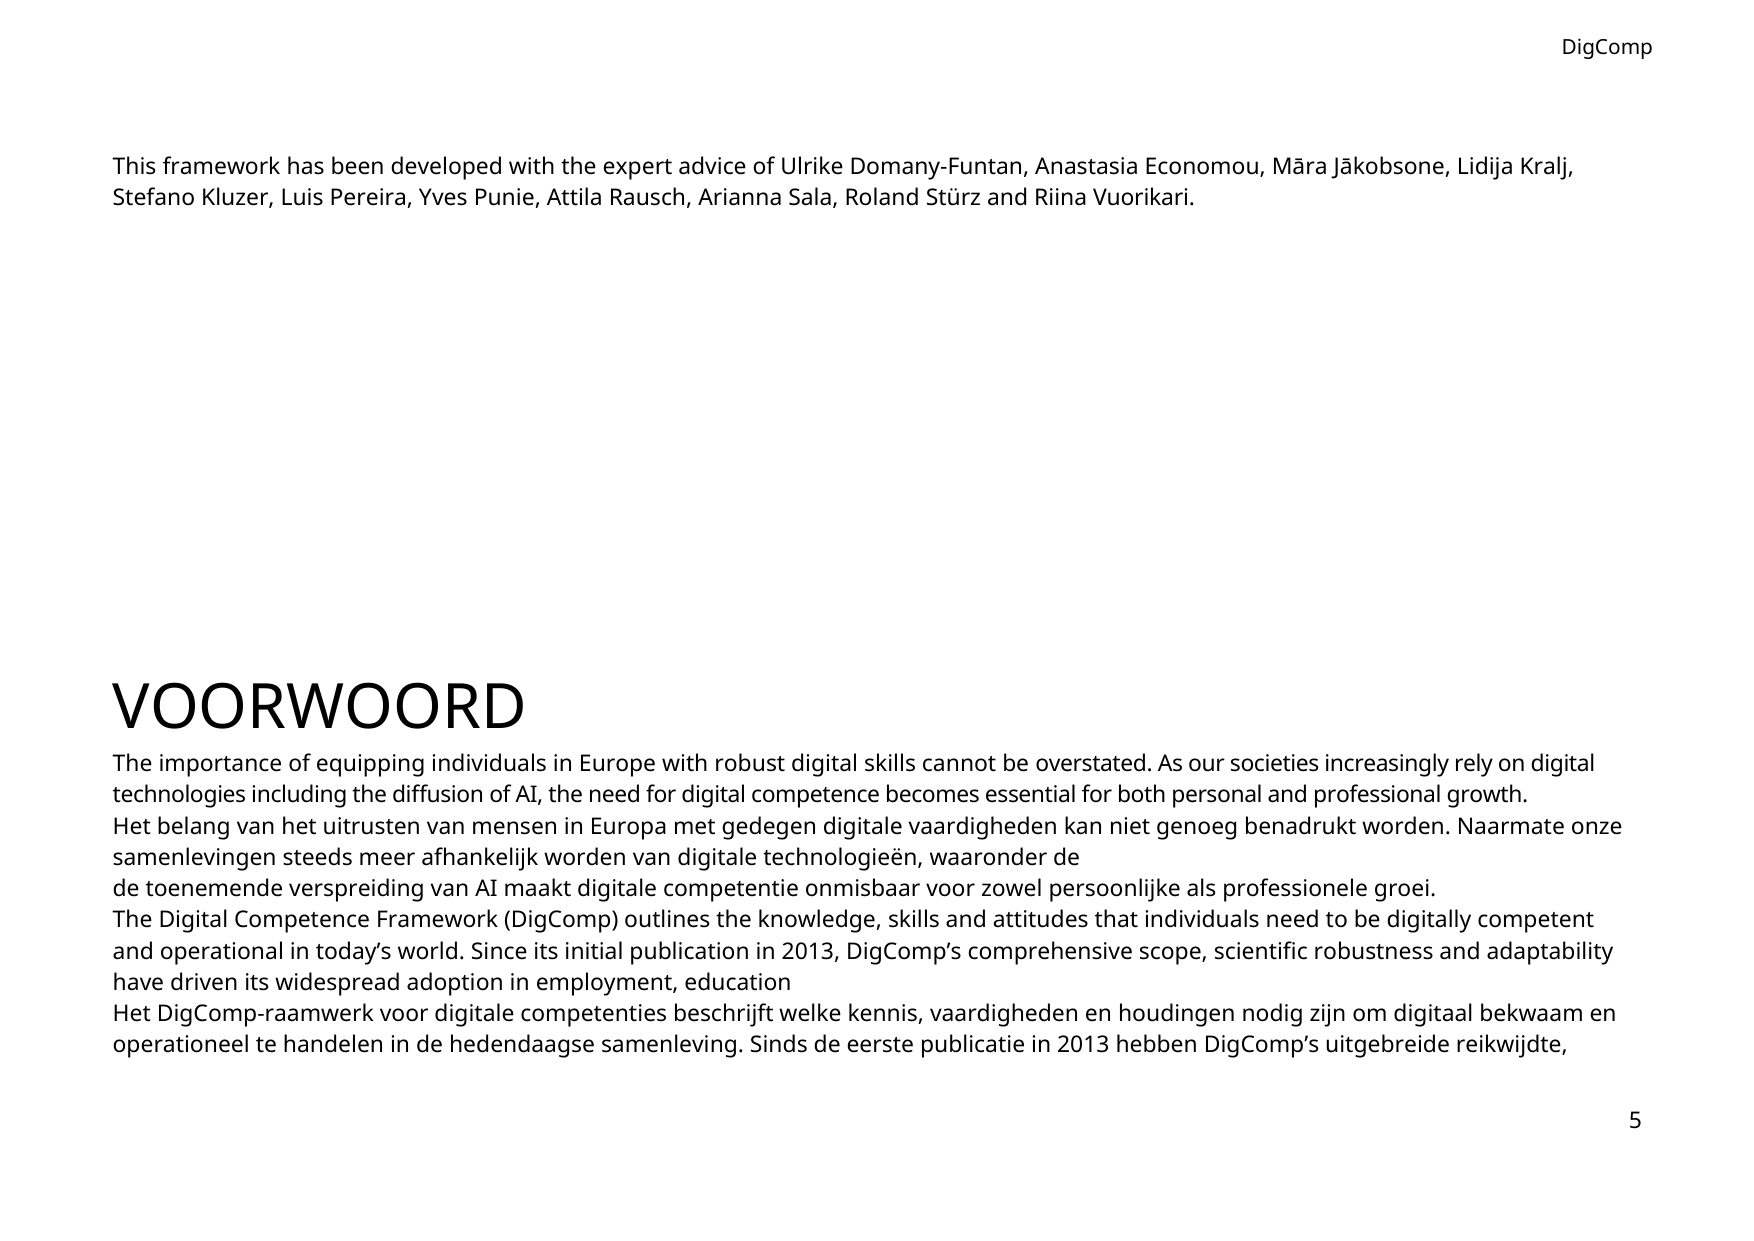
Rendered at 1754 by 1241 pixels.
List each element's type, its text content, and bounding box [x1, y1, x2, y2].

subtitle VOORWOORD [112, 662, 1641, 747]
text de toenemende verspreiding van AI maakt digitale competentie onmisbaar voor zowel persoonlijke als professionele groei. [112, 872, 1641, 903]
text The Digital Competence Framework (DigComp) outlines the knowledge, skills and attitudes that individuals need to be digitally competent and operational in today’s world. Since its initial publication in 2013, DigComp’s comprehensive scope, scientific robustness and adaptability have driven its widespread adoption in employment, education [112, 903, 1641, 997]
text Het DigComp-raamwerk voor digitale competenties beschrijft welke kennis, vaardigheden en houdingen nodig zijn om digitaal bekwaam en operationeel te handelen in de hedendaagse samenleving. Sinds de eerste publicatie in 2013 hebben DigComp’s uitgebreide reikwijdte, [112, 997, 1641, 1059]
text Het belang van het uitrusten van mensen in Europa met gedegen digitale vaardigheden kan niet genoeg benadrukt worden. Naarmate onze samenlevingen steeds meer afhankelijk worden van digitale technologieën, waaronder de [112, 809, 1641, 872]
text The importance of equipping individuals in Europe with robust digital skills cannot be overstated. As our societies increasingly rely on digital technologies including the diffusion of AI, the need for digital competence becomes essential for both personal and professional growth. [112, 747, 1641, 809]
text This framework has been developed with the expert advice of Ulrike Domany-Funtan, Anastasia Economou, Māra Jākobsone, Lidija Kralj, Stefano Kluzer, Luis Pereira, Yves Punie, Attila Rausch, Arianna Sala, Roland Stürz and Riina Vuorikari. [112, 150, 1641, 212]
